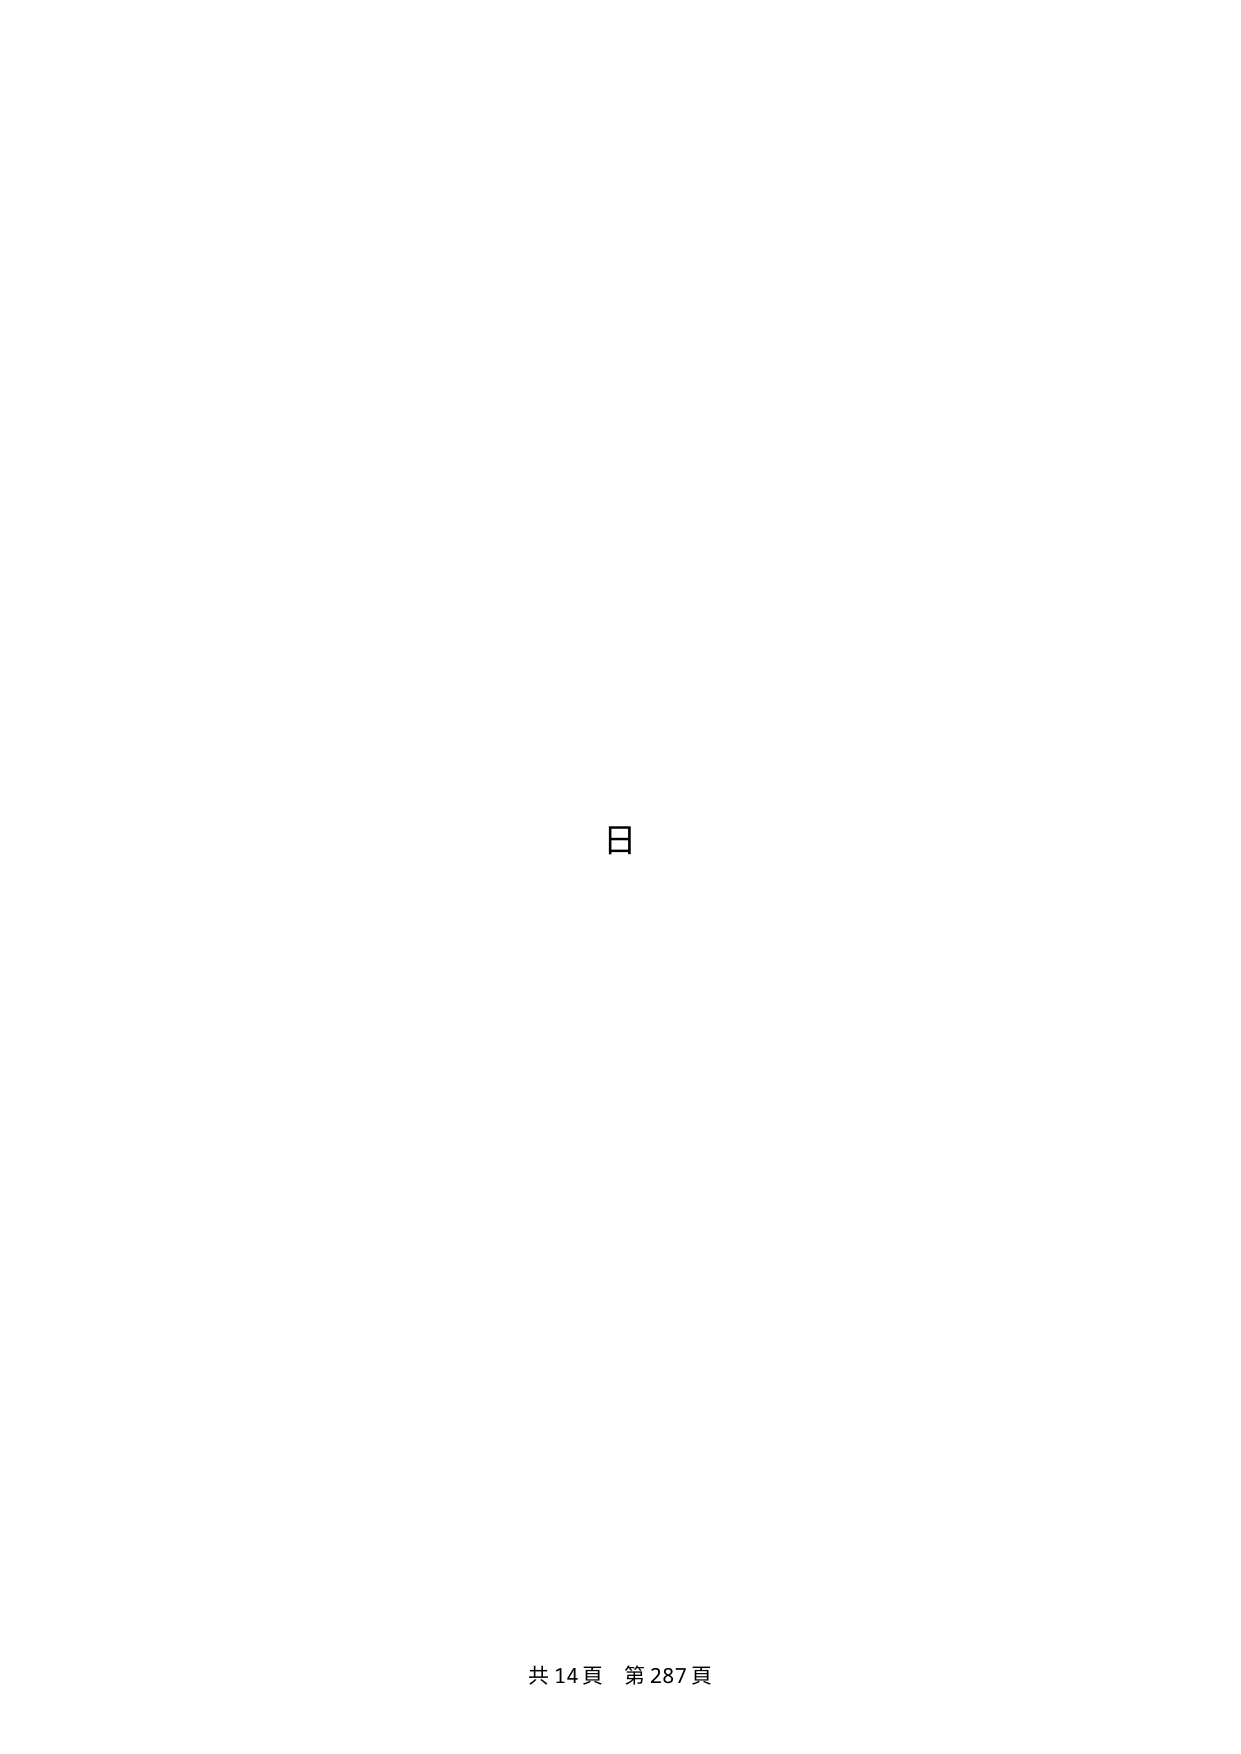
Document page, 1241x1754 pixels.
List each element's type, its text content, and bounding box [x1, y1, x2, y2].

text 日 [118, 797, 1122, 859]
